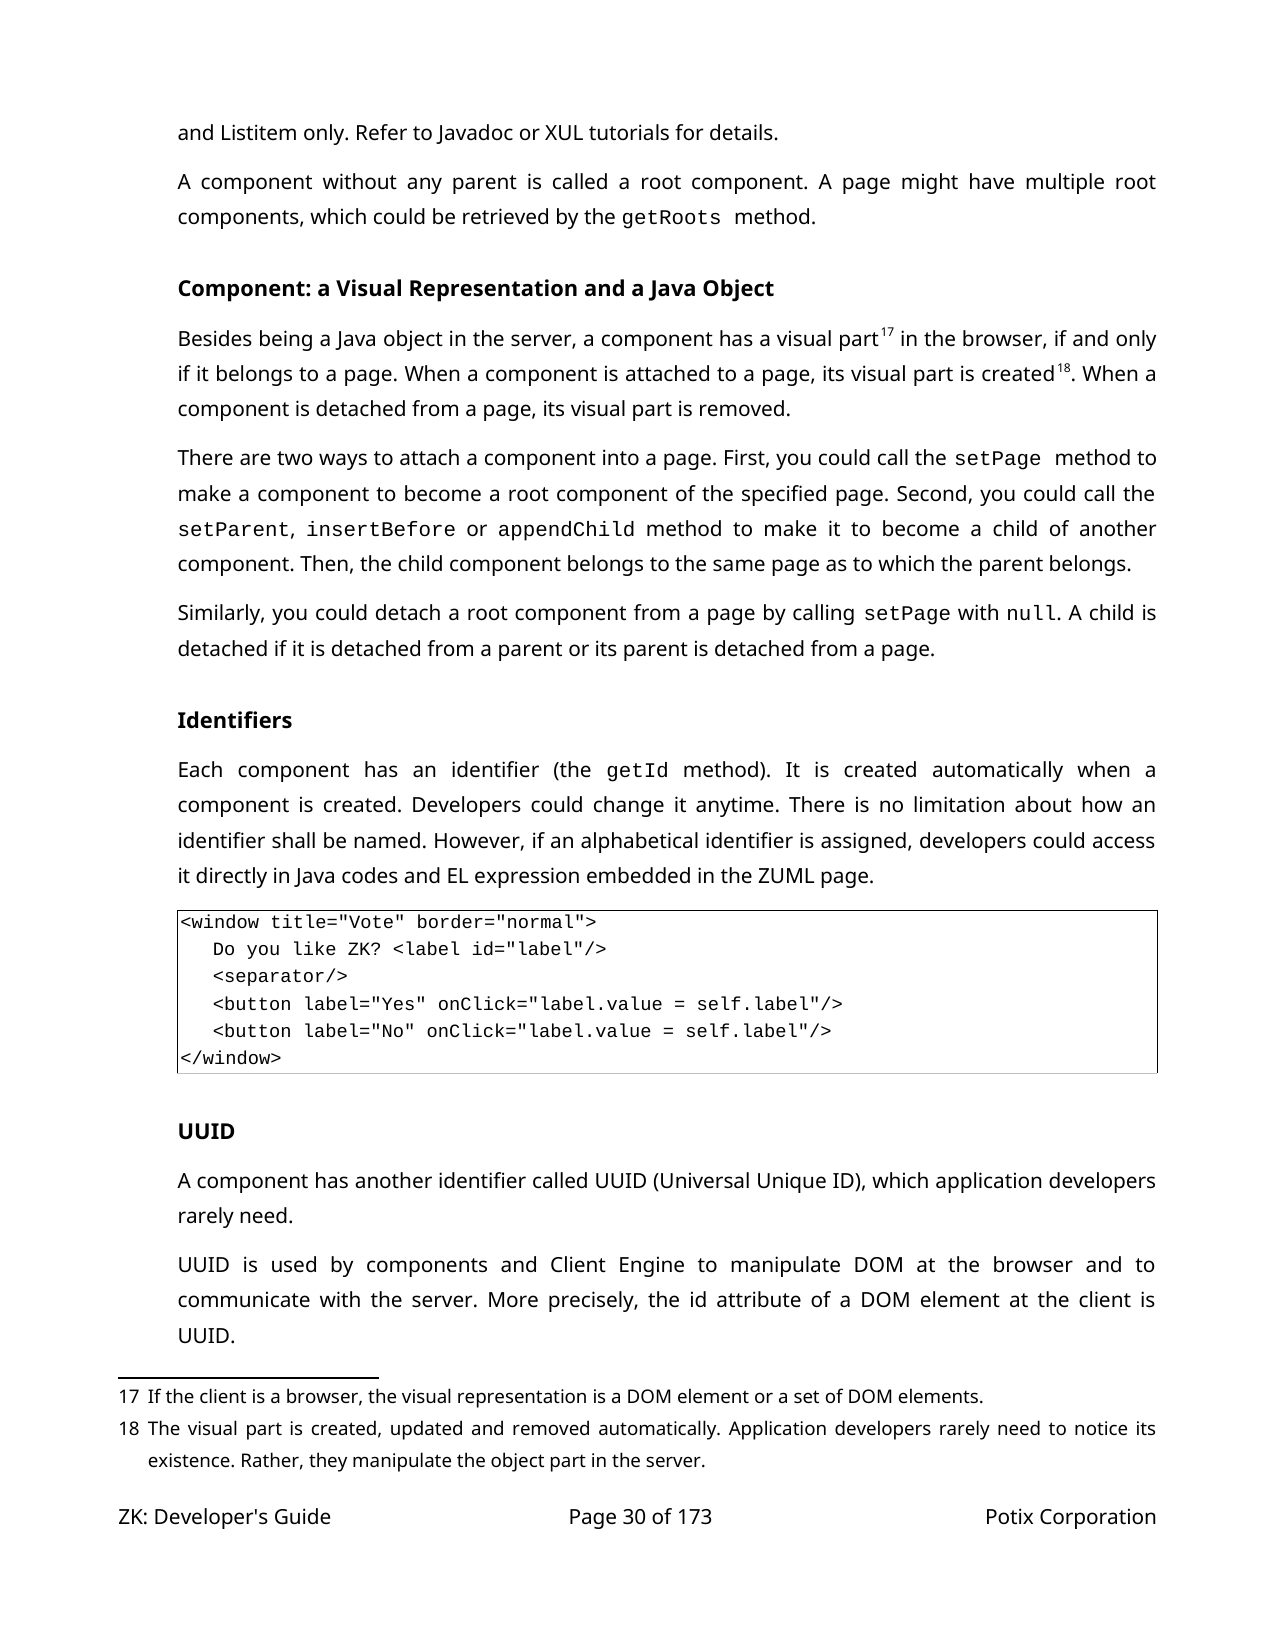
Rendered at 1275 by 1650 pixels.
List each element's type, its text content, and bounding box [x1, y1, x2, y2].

text Do you like ZK? <label id="label"/> [178, 937, 1157, 961]
text A component has another identifier called UUID (Universal Unique ID), which application developers rarely need. [177, 1166, 1157, 1230]
text and Listitem only. Refer to Javadoc or XUL tutorials for details. [177, 118, 1157, 146]
text </window> [178, 1046, 1157, 1073]
text A component without any parent is called a root component. A page might have multiple root components, which could be retrieved by the getRoots method. [177, 167, 1157, 231]
subtitle Identifiers [177, 704, 1157, 734]
subtitle Component: a Visual Representation and a Java Object [177, 273, 1157, 303]
text <separator/> [178, 964, 1157, 988]
text Each component has an identifier (the getId method). It is created automatically when a component is created. Developers could change it anytime. There is no limitation about how an identifier shall be named. However, if an alphabetical identifier is assigned, developers could access it directly in Java codes and EL expression embedded in the ZUML page. [177, 755, 1157, 889]
text Besides being a Java object in the server, a component has a visual part in the browser, if and only if it belongs to a page. When a component is attached to a page, its visual part is created. When a component is detached from a page, its visual part is removed. [177, 324, 1157, 422]
subtitle UUID [177, 1116, 1157, 1146]
text There are two ways to attach a component into a page. First, you could call the setPage method to make a component to become a root component of the specified page. Second, you could call the setParent, insertBefore or appendChild method to make it to become a child of another component. Then, the child component belongs to the same page as to which the parent belongs. [177, 443, 1157, 578]
text <button label="No" onClick="label.value = self.label"/> [178, 1019, 1157, 1043]
text The visual part is created, updated and removed automatically. Application developers rarely need to notice its existence. Rather, they manipulate the object part in the server. [118, 1416, 1157, 1473]
text <window title="Vote" border="normal"> [178, 911, 1157, 934]
text <button label="Yes" onClick="label.value = self.label"/> [178, 991, 1157, 1016]
text Similarly, you could detach a root component from a page by calling setPage with null. A child is detached if it is detached from a parent or its parent is detached from a page. [177, 598, 1157, 662]
text UUID is used by components and Client Engine to manipulate DOM at the browser and to communicate with the server. More precisely, the id attribute of a DOM element at the client is UUID. [177, 1250, 1157, 1349]
text If the client is a browser, the visual representation is a DOM element or a set of DOM elements. [118, 1384, 1157, 1409]
